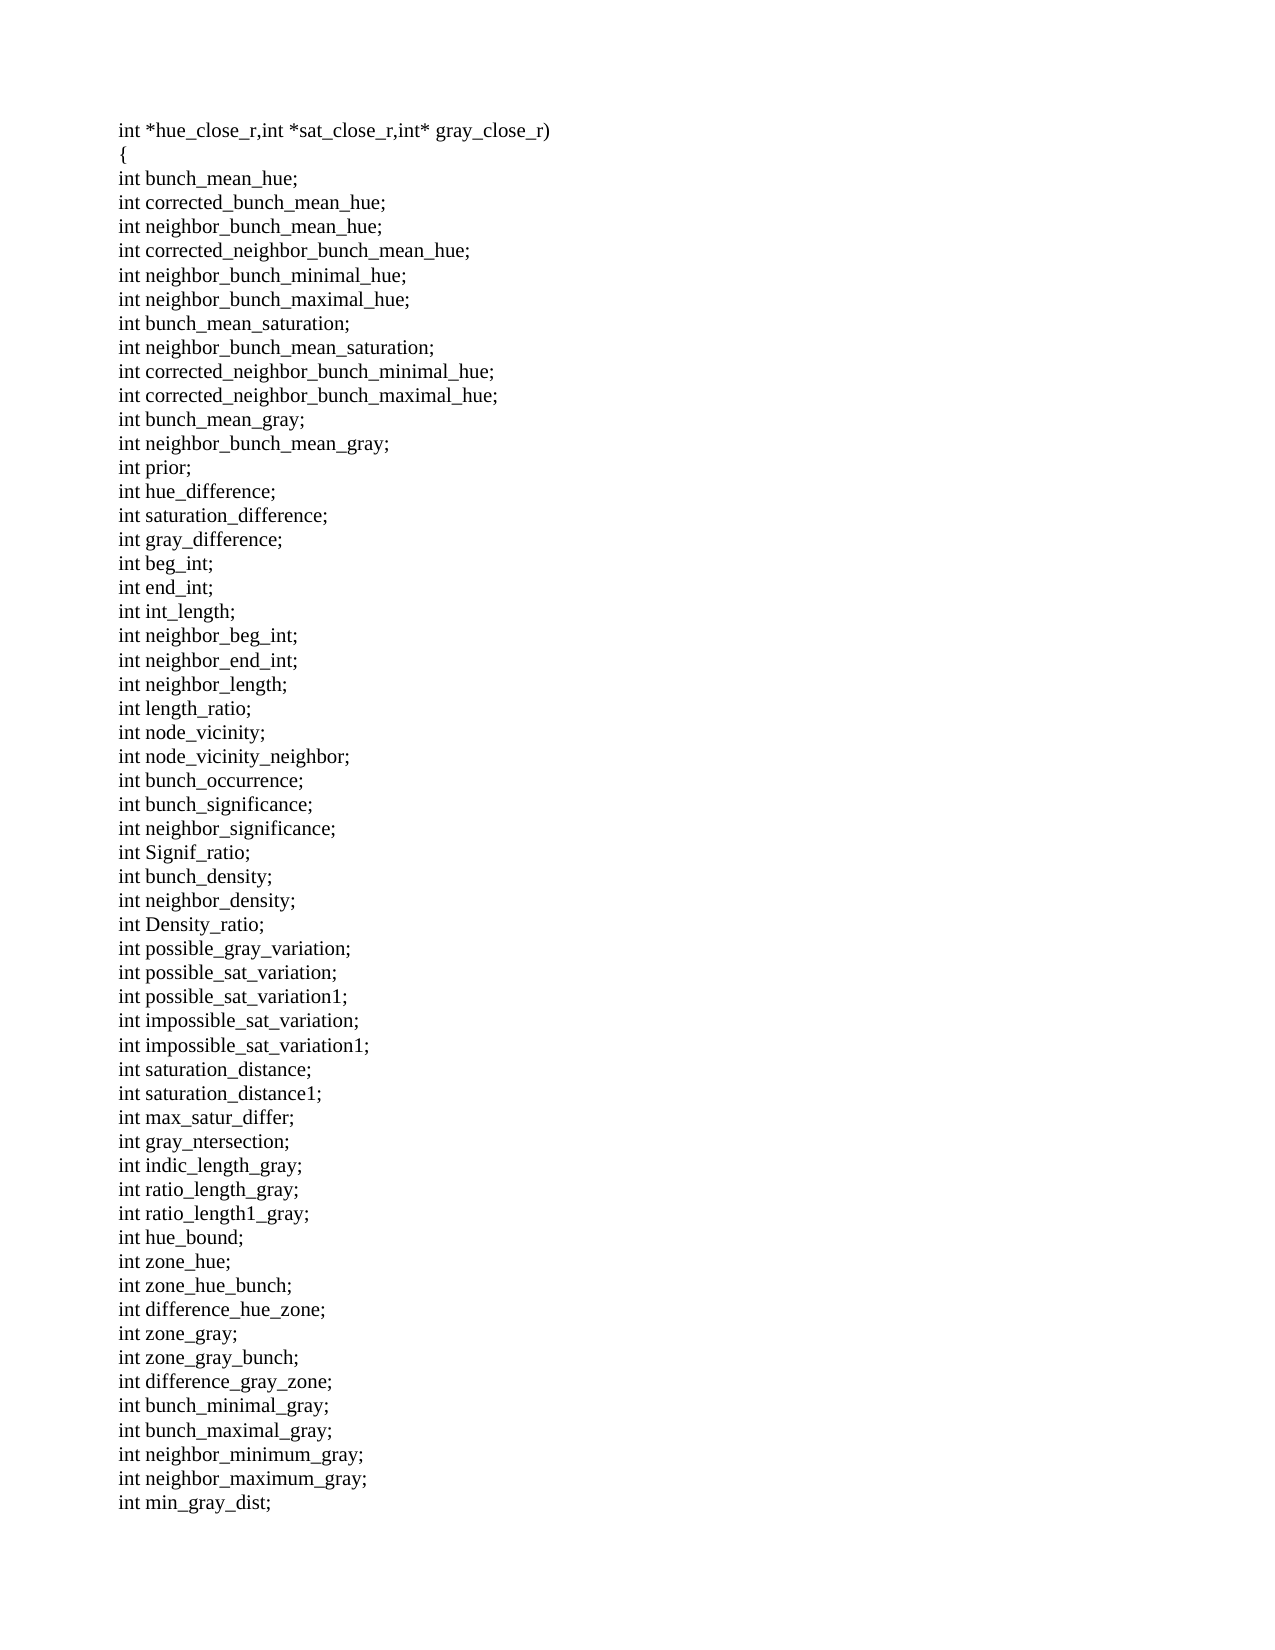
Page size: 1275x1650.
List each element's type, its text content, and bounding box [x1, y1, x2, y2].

text int possible_sat_variation; [118, 960, 1157, 984]
text int neighbor_bunch_mean_hue; [118, 214, 1157, 238]
text { [118, 142, 1157, 166]
text int neighbor_end_int; [118, 647, 1157, 672]
text int bunch_maximal_gray; [118, 1417, 1157, 1442]
text int prior; [118, 455, 1157, 479]
text int zone_gray_bunch; [118, 1345, 1157, 1369]
text int possible_gray_variation; [118, 936, 1157, 960]
text int node_vicinity; [118, 720, 1157, 744]
text int neighbor_maximum_gray; [118, 1466, 1157, 1490]
text int possible_sat_variation1; [118, 984, 1157, 1008]
text int impossible_sat_variation; [118, 1008, 1157, 1032]
text int corrected_neighbor_bunch_maximal_hue; [118, 383, 1157, 407]
text int zone_hue_bunch; [118, 1273, 1157, 1297]
text int neighbor_beg_int; [118, 623, 1157, 647]
text int bunch_density; [118, 864, 1157, 888]
text int hue_difference; [118, 479, 1157, 503]
text int bunch_mean_gray; [118, 407, 1157, 431]
text int Density_ratio; [118, 912, 1157, 936]
text int corrected_neighbor_bunch_minimal_hue; [118, 359, 1157, 383]
text int saturation_difference; [118, 503, 1157, 527]
text int zone_gray; [118, 1321, 1157, 1345]
text int int_length; [118, 599, 1157, 623]
text int difference_gray_zone; [118, 1369, 1157, 1393]
text int gray_difference; [118, 527, 1157, 551]
text int *hue_close_r,int *sat_close_r,int* gray_close_r) [118, 118, 1157, 142]
text int corrected_neighbor_bunch_mean_hue; [118, 238, 1157, 262]
text int gray_ntersection; [118, 1129, 1157, 1153]
text int hue_bound; [118, 1225, 1157, 1249]
text int max_satur_differ; [118, 1105, 1157, 1129]
text int node_vicinity_neighbor; [118, 744, 1157, 768]
text int neighbor_significance; [118, 816, 1157, 840]
text int impossible_sat_variation1; [118, 1032, 1157, 1057]
text int beg_int; [118, 551, 1157, 575]
text int corrected_bunch_mean_hue; [118, 190, 1157, 214]
text int neighbor_density; [118, 888, 1157, 912]
text int Signif_ratio; [118, 840, 1157, 864]
text int saturation_distance1; [118, 1081, 1157, 1105]
text int zone_hue; [118, 1249, 1157, 1273]
text int indic_length_gray; [118, 1153, 1157, 1177]
text int ratio_length_gray; [118, 1177, 1157, 1201]
text int end_int; [118, 575, 1157, 599]
text int neighbor_bunch_maximal_hue; [118, 287, 1157, 311]
text int neighbor_bunch_mean_gray; [118, 431, 1157, 455]
text int neighbor_bunch_mean_saturation; [118, 335, 1157, 359]
text int bunch_occurrence; [118, 768, 1157, 792]
text int bunch_minimal_gray; [118, 1393, 1157, 1417]
text int neighbor_bunch_minimal_hue; [118, 262, 1157, 287]
text int bunch_significance; [118, 792, 1157, 816]
text int saturation_distance; [118, 1057, 1157, 1081]
text int bunch_mean_hue; [118, 166, 1157, 190]
text int neighbor_length; [118, 672, 1157, 696]
text int bunch_mean_saturation; [118, 311, 1157, 335]
text int min_gray_dist; [118, 1490, 1157, 1514]
text int ratio_length1_gray; [118, 1201, 1157, 1225]
text int neighbor_minimum_gray; [118, 1442, 1157, 1466]
text int length_ratio; [118, 696, 1157, 720]
text int difference_hue_zone; [118, 1297, 1157, 1321]
